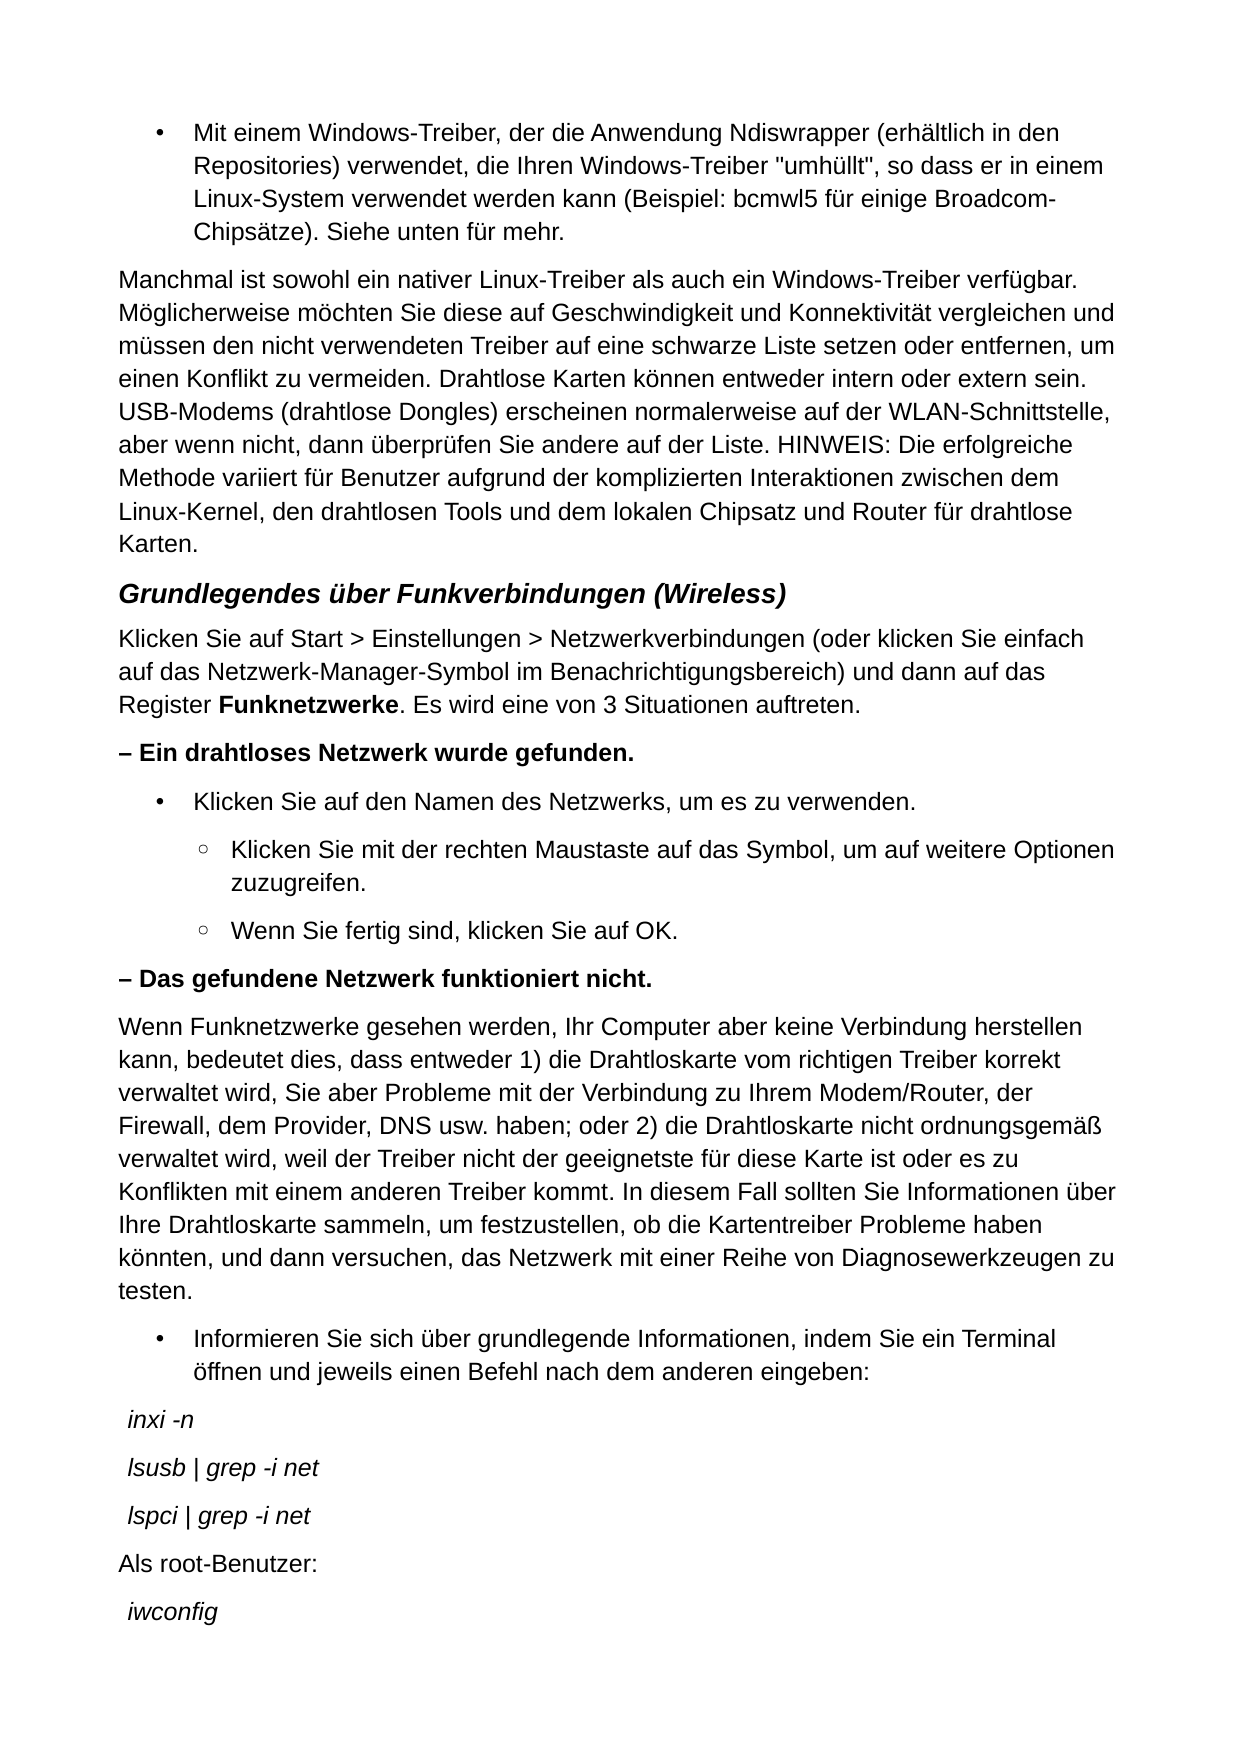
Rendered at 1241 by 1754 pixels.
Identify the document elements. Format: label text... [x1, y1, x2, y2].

list Klicken Sie auf den Namen des Netzwerks, um es zu verwenden. [156, 786, 1122, 815]
list Wenn Sie fertig sind, klicken Sie auf OK. [193, 916, 1122, 944]
text lspci | grep -i net [118, 1501, 1122, 1530]
text Als root-Benutzer: [118, 1549, 1122, 1578]
list Informieren Sie sich über grundlegende Informationen, indem Sie ein Terminal öffnen und jeweils einen Befehl nach dem anderen eingeben: [156, 1324, 1122, 1386]
text Manchmal ist sowohl ein nativer Linux-Treiber als auch ein Windows-Treiber verfügbar. Möglicherweise möchten Sie diese auf Geschwindigkeit und Konnektivität vergleichen und müssen den nicht verwendeten Treiber auf eine schwarze Liste setzen oder entfernen, um einen Konflikt zu vermeiden. Drahtlose Karten können entweder intern oder extern sein. USB-Modems (drahtlose Dongles) erscheinen normalerweise auf der WLAN-Schnittstelle, aber wenn nicht, dann überprüfen Sie andere auf der Liste. HINWEIS: Die erfolgreiche Methode variiert für Benutzer aufgrund der komplizierten Interaktionen zwischen dem Linux-Kernel, den drahtlosen Tools und dem lokalen Chipsatz und Router für drahtlose Karten. [118, 265, 1122, 558]
text – Ein drahtloses Netzwerk wurde gefunden. [118, 738, 1122, 767]
text Klicken Sie auf Start > Einstellungen > Netzwerkverbindungen (oder klicken Sie einfach auf das Netzwerk-Manager-Symbol im Benachrichtigungsbereich) und dann auf das Register Funknetzwerke. Es wird eine von 3 Situationen auftreten. [118, 624, 1122, 719]
subtitle Grundlegendes über Funkverbindungen (Wireless) [118, 577, 1122, 609]
text iwconfig [118, 1597, 1122, 1626]
text – Das gefundene Netzwerk funktioniert nicht. [118, 964, 1122, 993]
list Klicken Sie mit der rechten Maustaste auf das Symbol, um auf weitere Optionen zuzugreifen. [193, 834, 1122, 896]
text Wenn Funknetzwerke gesehen werden, Ihr Computer aber keine Verbindung herstellen kann, bedeutet dies, dass entweder 1) die Drahtloskarte vom richtigen Treiber korrekt verwaltet wird, Sie aber Probleme mit der Verbindung zu Ihrem Modem/Router, der Firewall, dem Provider, DNS usw. haben; oder 2) die Drahtloskarte nicht ordnungsgemäß verwaltet wird, weil der Treiber nicht der geeignetste für diese Karte ist oder es zu Konflikten mit einem anderen Treiber kommt. In diesem Fall sollten Sie Informationen über Ihre Drahtloskarte sammeln, um festzustellen, ob die Kartentreiber Probleme haben könnten, und dann versuchen, das Netzwerk mit einer Reihe von Diagnosewerkzeugen zu testen. [118, 1012, 1122, 1305]
text lsusb | grep -i net [118, 1453, 1122, 1482]
text inxi -n [118, 1405, 1122, 1434]
list Mit einem Windows-Treiber, der die Anwendung Ndiswrapper (erhältlich in den Repositories) verwendet, die Ihren Windows-Treiber "umhüllt", so dass er in einem Linux-System verwendet werden kann (Beispiel: bcmwl5 für einige Broadcom-Chipsätze). Siehe unten für mehr. [156, 118, 1122, 246]
